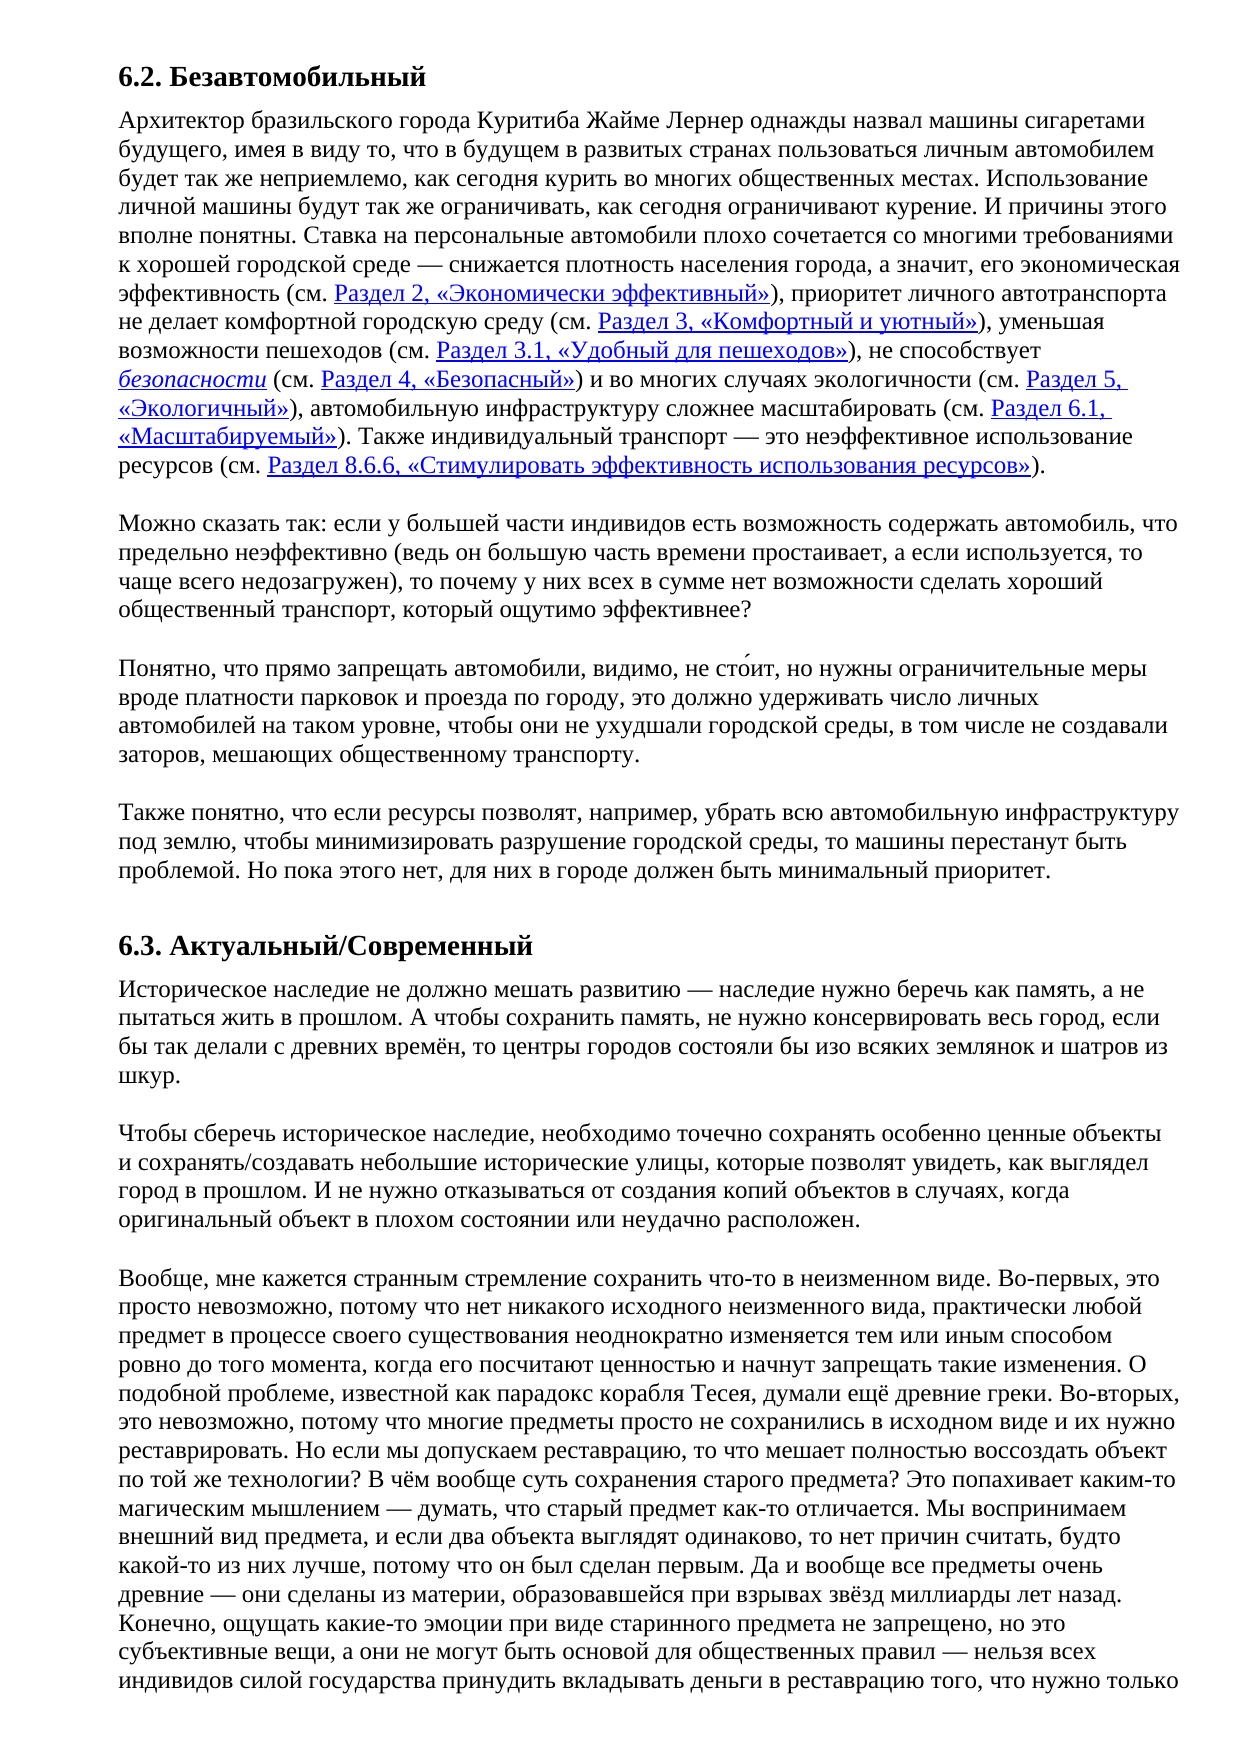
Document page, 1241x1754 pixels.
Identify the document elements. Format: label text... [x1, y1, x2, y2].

text Можно сказать так: если у большей части индивидов есть возможность содержать автомобиль, что предельно неэффективно (ведь он большую часть времени простаивает, а если используется, то чаще всего недозагружен), то почему у них всех в сумме нет возможности сделать хороший общественный транспорт, который ощутимо эффективнее? [118, 508, 1181, 623]
text Понятно, что прямо запрещать автомобили, видимо, не сто́ит, но нужны ограничительные меры вроде платности парковок и проезда по городу, это должно удерживать число личных автомобилей на таком уровне, чтобы они не ухудшали городской среды, в том числе не создавали заторов, мешающих общественному транспорту. [118, 653, 1181, 768]
text Историческое наследие не должно мешать развитию — наследие нужно беречь как память, а не пытаться жить в прошлом. А чтобы сохранить память, не нужно консервировать весь город, если бы так делали с древних времён, то центры городов состояли бы изо всяких землянок и шатров из шкур. [118, 974, 1181, 1089]
text Также понятно, что если ресурсы позволят, например, убрать всю автомобильную инфраструктуру под землю, чтобы минимизировать разрушение городской среды, то машины перестанут быть проблемой. Но пока этого нет, для них в городе должен быть минимальный приоритет. [118, 797, 1181, 883]
text Вообще, мне кажется странным стремление сохранить что-то в неизменном виде. Во-первых, это просто невозможно, потому что нет никакого исходного неизменного вида, практически любой предмет в процессе своего существования неоднократно изменяется тем или иным способом ровно до того момента, когда его посчитают ценностью и начнут запрещать такие изменения. О подобной проблеме, известной как парадокс корабля Тесея, думали ещё древние греки. Во-вторых, это невозможно, потому что многие предметы просто не сохранились в исходном виде и их нужно реставрировать. Но если мы допускаем реставрацию, то что мешает полностью воссоздать объект по той же технологии? В чём вообще суть сохранения старого предмета? Это попахивает каким-то магическим мышлением — думать, что старый предмет как-то отличается. Мы воспринимаем внешний вид предмета, и если два объекта выглядят одинаково, то нет причин считать, будто какой-то из них лучше, потому что он был сделан первым. Да и вообще все предметы очень древние — они сделаны из материи, образовавшейся при взрывах звёзд миллиарды лет назад. Конечно, ощущать какие-то эмоции при виде старинного предмета не запрещено, но это субъективные вещи, а они не могут быть основой для общественных правил — нельзя всех индивидов силой государства принудить вкладывать деньги в реставрацию того, что нужно только [118, 1263, 1181, 1694]
text Чтобы сберечь историческое наследие, необходимо точечно сохранять особенно ценные объекты и сохранять/создавать небольшие исторические улицы, которые позволят увидеть, как выглядел город в прошлом. И не нужно отказываться от создания копий объектов в случаях, когда оригинальный объект в плохом состоянии или неудачно расположен. [118, 1118, 1181, 1233]
subtitle 6.2. Безавтомобильный [118, 59, 1181, 93]
subtitle 6.3. Актуальный/Современный [118, 928, 1181, 961]
text Архитектор бразильского города Куритиба Жайме Лернер однажды назвал машины сигаретами будущего, имея в виду то, что в будущем в развитых странах пользоваться личным автомобилем будет так же неприемлемо, как сегодня курить во многих общественных местах. Использование личной машины будут так же ограничивать, как сегодня ограничивают курение. И причины этого вполне понятны. Ставка на персональные автомобили плохо сочетается со многими требованиями к хорошей городской среде — снижается плотность населения города, а значит, его экономическая эффективность (см. Раздел 2, «Экономически эффективный»), приоритет личного автотранспорта не делает комфортной городскую среду (см. Раздел 3, «Комфортный и уютный»), уменьшая возможности пешеходов (см. Раздел 3.1, «Удобный для пешеходов»), не способствует безопасности (см. Раздел 4, «Безопасный») и во многих случаях экологичности (см. Раздел 5, «Экологичный»), автомобильную инфраструктуру сложнее масштабировать (см. Раздел 6.1, «Масштабируемый»). Также индивидуальный транспорт — это неэффективное использование ресурсов (см. Раздел 8.6.6, «Стимулировать эффективность использования ресурсов»). [118, 105, 1181, 479]
